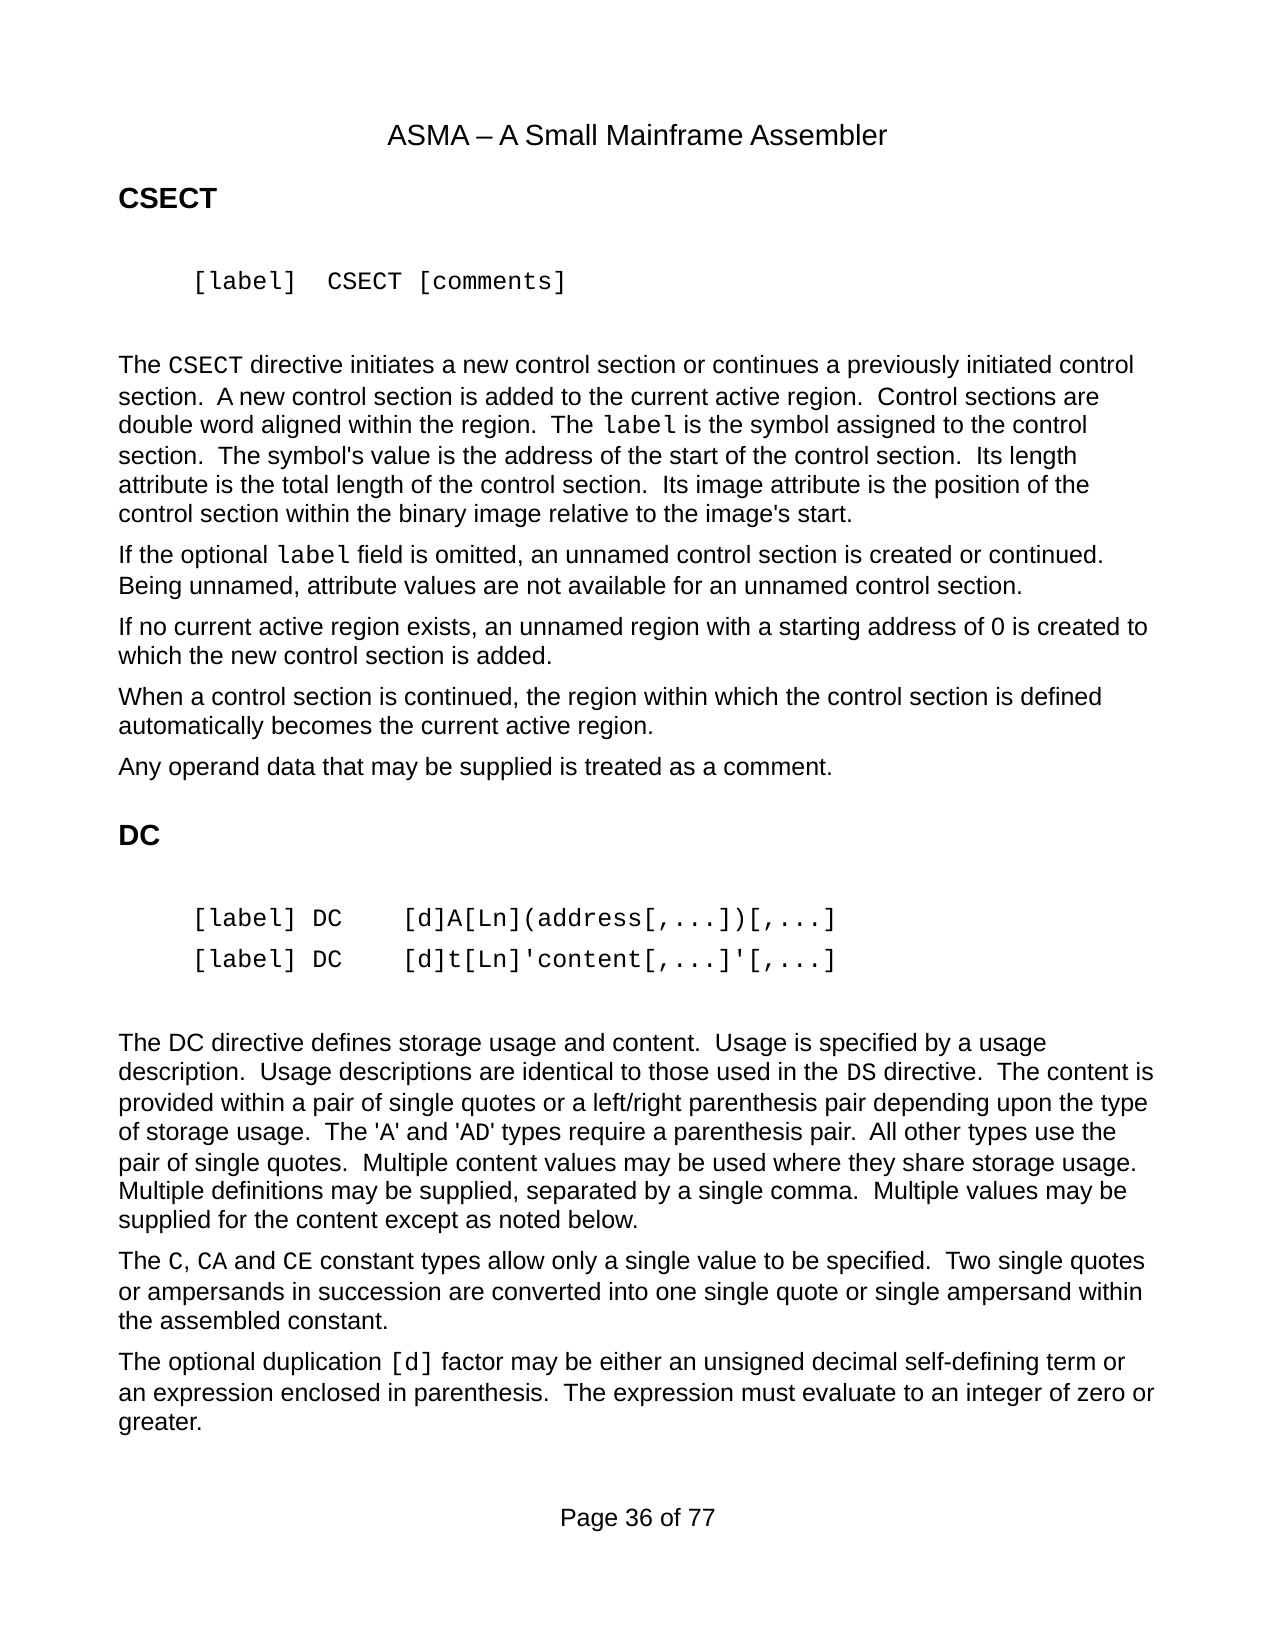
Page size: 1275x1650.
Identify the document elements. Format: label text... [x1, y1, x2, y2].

text [label] CSECT [comments] [192, 268, 1157, 297]
text The optional duplication [d] factor may be either an unsigned decimal self-defining term or an expression enclosed in parenthesis. The expression must evaluate to an integer of zero or greater. [118, 1347, 1157, 1436]
text When a control section is continued, the region within which the control section is defined automatically becomes the current active region. [118, 682, 1157, 739]
text The CSECT directive initiates a new control section or continues a previously initiated control section. A new control section is added to the current active region. Control sections are double word aligned within the region. The label is the symbol assigned to the control section. The symbol's value is the address of the start of the control section. Its length attribute is the total length of the control section. Its image attribute is the position of the control section within the binary image relative to the image's start. [118, 351, 1157, 527]
text [label] DC [d]A[Ln](address[,...])[,...] [192, 906, 1157, 934]
text The DC directive defines storage usage and content. Usage is specified by a usage description. Usage descriptions are identical to those used in the DS directive. The content is provided within a pair of single quotes or a left/right parenthesis pair depending upon the type of storage usage. The 'A' and 'AD' types require a parenthesis pair. All other types use the pair of single quotes. Multiple content values may be used where they share storage usage. Multiple definitions may be supplied, separated by a single comma. Multiple values may be supplied for the content except as noted below. [118, 1028, 1157, 1234]
text If the optional label field is omitted, an unnamed control section is created or continued. Being unnamed, attribute values are not available for an unnamed control section. [118, 540, 1157, 599]
text If no current active region exists, an unnamed region with a starting address of 0 is created to which the new control section is added. [118, 612, 1157, 669]
text The C, CA and CE constant types allow only a single value to be specified. Two single quotes or ampersands in succession are converted into one single quote or single ampersand within the assembled constant. [118, 1246, 1157, 1335]
text [label] DC [d]t[Ln]'content[,...]'[,...] [192, 946, 1157, 975]
subtitle CSECT [118, 181, 1157, 215]
subtitle DC [118, 818, 1157, 852]
text Any operand data that may be supplied is treated as a comment. [118, 752, 1157, 781]
